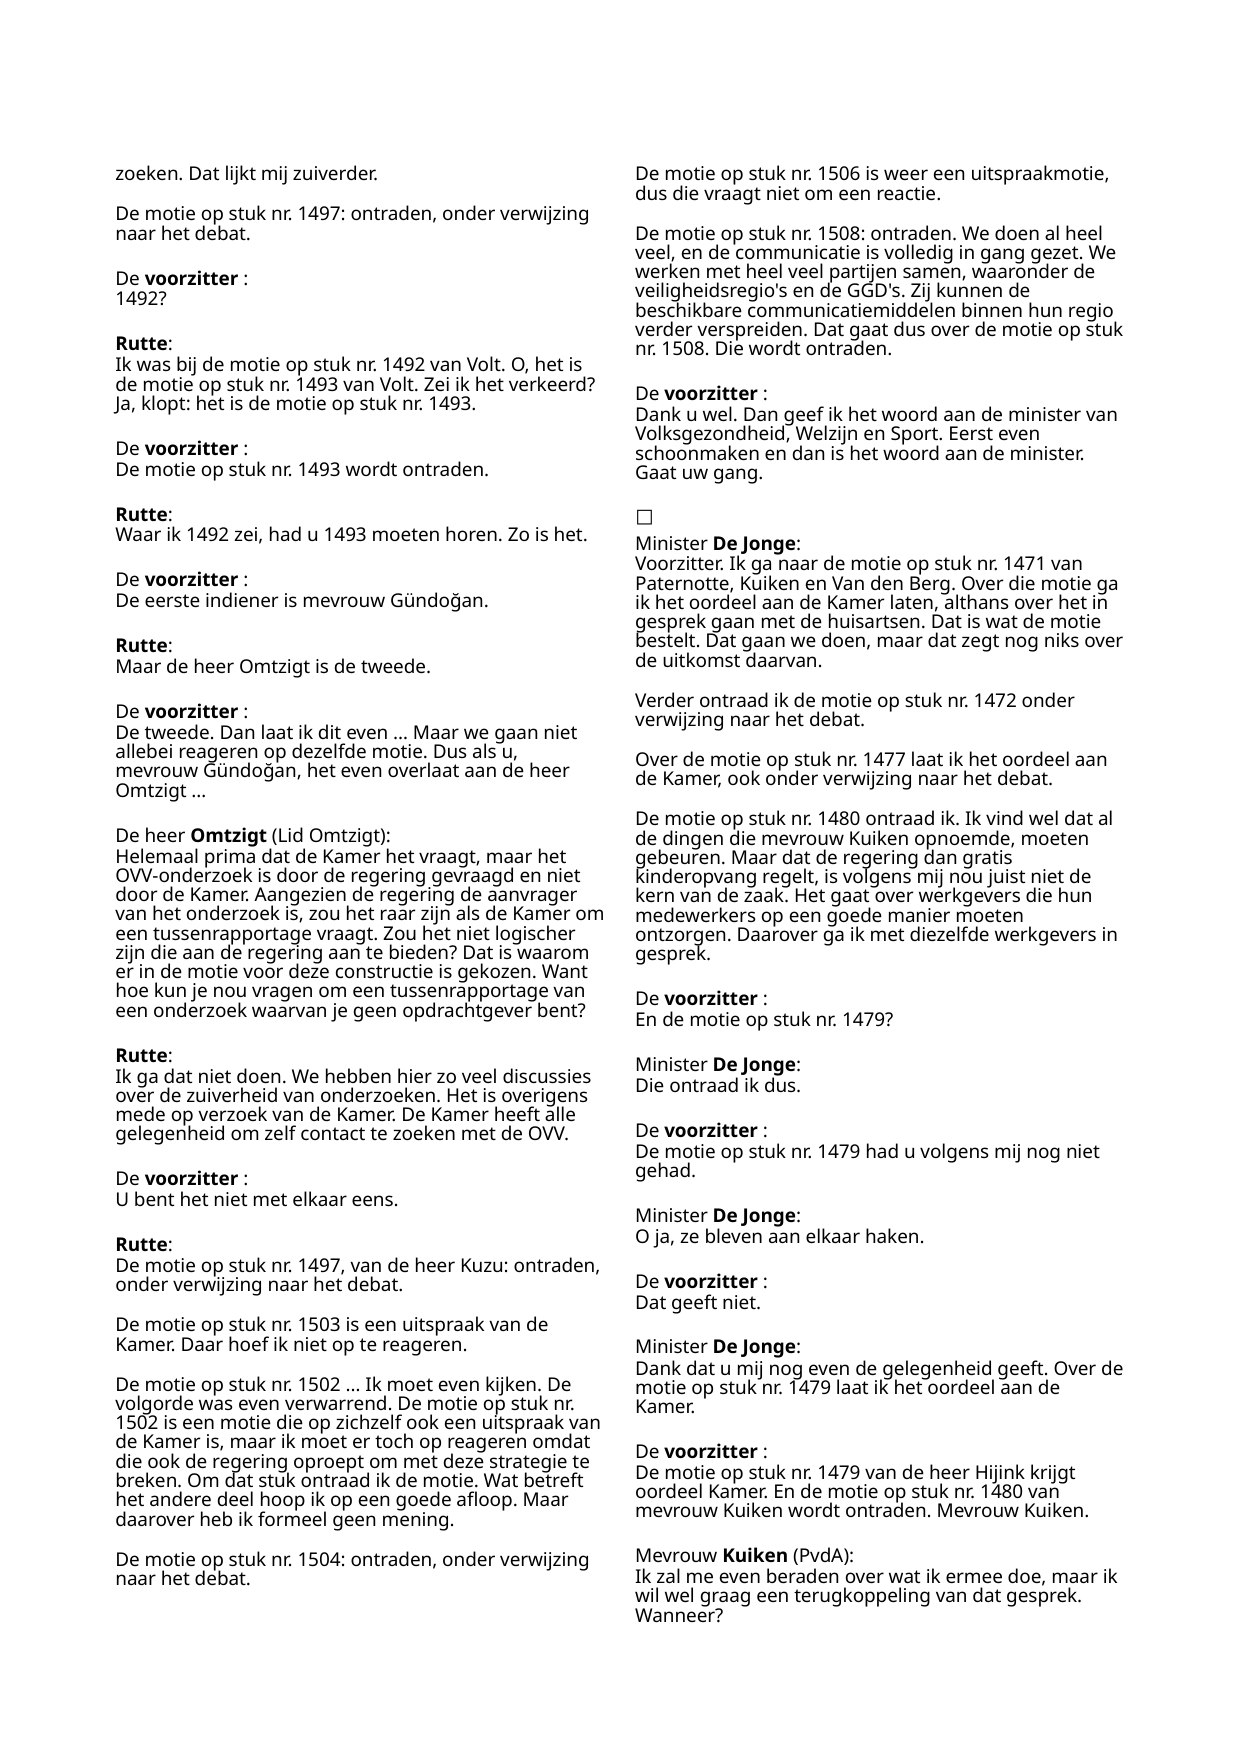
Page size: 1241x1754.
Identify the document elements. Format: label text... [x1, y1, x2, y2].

text De motie op stuk nr. 1504: ontraden, onder verwijzing naar het debat. [115, 1551, 605, 1589]
text 1492? [115, 290, 605, 310]
text De voorzitter : [635, 1268, 1125, 1294]
text Dank u wel. Dan geef ik het woord aan de minister van Volksgezondheid, Welzijn en Sport. Eerst even schoonmaken en dan is het woord aan de minister. Gaat uw gang. [635, 406, 1125, 483]
text De motie op stuk nr. 1503 is een uitspraak van de Kamer. Daar hoef ik niet op te reageren. [115, 1316, 605, 1355]
text De voorzitter : [635, 985, 1125, 1011]
text Rutte: [115, 1231, 605, 1257]
text Rutte: [115, 1042, 605, 1068]
text Verder ontraad ik de motie op stuk nr. 1472 onder verwijzing naar het debat. [635, 692, 1125, 730]
text Voorzitter. Ik ga naar de motie op stuk nr. 1471 van Paternotte, Kuiken en Van den Berg. Over die motie ga ik het oordeel aan de Kamer laten, althans over het in gesprek gaan met de huisartsen. Dat is wat de motie bestelt. Dat gaan we doen, maar dat zegt nog niks over de uitkomst daarvan. [635, 555, 1125, 671]
text U bent het niet met elkaar eens. [115, 1191, 605, 1211]
text De motie op stuk nr. 1480 ontraad ik. Ik vind wel dat al de dingen die mevrouw Kuiken opnoemde, moeten gebeuren. Maar dat de regering dan gratis kinderopvang regelt, is volgens mij nou juist niet de kern van de zaak. Het gaat over werkgevers die hun medewerkers op een goede manier moeten ontzorgen. Daarover ga ik met diezelfde werkgevers in gesprek. [635, 810, 1125, 964]
text Minister De Jonge: [635, 1334, 1125, 1359]
text De motie op stuk nr. 1493 wordt ontraden. [115, 461, 605, 480]
text Mevrouw Kuiken (PvdA): [635, 1542, 1125, 1568]
text De voorzitter : [115, 265, 605, 290]
text De voorzitter : [115, 698, 605, 724]
text De voorzitter : [115, 1166, 605, 1191]
text De motie op stuk nr. 1479 van de heer Hijink krijgt oordeel Kamer. En de motie op stuk nr. 1480 van mevrouw Kuiken wordt ontraden. Mevrouw Kuiken. [635, 1464, 1125, 1522]
text Rutte: [115, 331, 605, 356]
text De tweede. Dan laat ik dit even … Maar we gaan niet allebei reageren op dezelfde motie. Dus als u, mevrouw Gündoğan, het even overlaat aan de heer Omtzigt … [115, 724, 605, 801]
text Waar ik 1492 zei, had u 1493 moeten horen. Zo is het. [115, 526, 605, 546]
text De heer Omtzigt (Lid Omtzigt): [115, 822, 605, 848]
text Maar de heer Omtzigt is de tweede. [115, 658, 605, 677]
text Minister De Jonge: [635, 1202, 1125, 1228]
text De motie op stuk nr. 1497: ontraden, onder verwijzing naar het debat. [115, 205, 605, 244]
text De motie op stuk nr. 1479 had u volgens mij nog niet gehad. [635, 1143, 1125, 1181]
text O ja, ze bleven aan elkaar haken. [635, 1228, 1125, 1247]
text Die ontraad ik dus. [635, 1077, 1125, 1096]
text De motie op stuk nr. 1508: ontraden. We doen al heel veel, en de communicatie is volledig in gang gezet. We werken met heel veel partijen samen, waaronder de veiligheidsregio's en de GGD's. Zij kunnen de beschikbare communicatiemiddelen binnen hun regio verder verspreiden. Dat gaat dus over de motie op stuk nr. 1508. Die wordt ontraden. [635, 224, 1125, 359]
text De voorzitter : [635, 380, 1125, 406]
text Rutte: [115, 501, 605, 526]
text De voorzitter : [635, 1117, 1125, 1143]
text De voorzitter : [115, 567, 605, 592]
text De voorzitter : [635, 1438, 1125, 1464]
text Ik was bij de motie op stuk nr. 1492 van Volt. O, het is de motie op stuk nr. 1493 van Volt. Zei ik het verkeerd? Ja, klopt: het is de motie op stuk nr. 1493. [115, 356, 605, 414]
text En de motie op stuk nr. 1479? [635, 1011, 1125, 1030]
text Ik zal me even beraden over wat ik ermee doe, maar ik wil wel graag een terugkoppeling van dat gesprek. Wanneer? [635, 1568, 1125, 1626]
text ⬜ [635, 504, 1125, 530]
text Minister De Jonge: [635, 1051, 1125, 1077]
text zoeken. Dat lijkt mij zuiverder. [115, 165, 605, 184]
text Minister De Jonge: [635, 530, 1125, 555]
text Dat geeft niet. [635, 1294, 1125, 1313]
text De motie op stuk nr. 1497, van de heer Kuzu: ontraden, onder verwijzing naar het debat. [115, 1257, 605, 1296]
text Ik ga dat niet doen. We hebben hier zo veel discussies over de zuiverheid van onderzoeken. Het is overigens mede op verzoek van de Kamer. De Kamer heeft alle gelegenheid om zelf contact te zoeken met de OVV. [115, 1068, 605, 1145]
text Rutte: [115, 632, 605, 658]
text Dank dat u mij nog even de gelegenheid geeft. Over de motie op stuk nr. 1479 laat ik het oordeel aan de Kamer. [635, 1359, 1125, 1417]
text Over de motie op stuk nr. 1477 laat ik het oordeel aan de Kamer, ook onder verwijzing naar het debat. [635, 751, 1125, 789]
text De eerste indiener is mevrouw Gündoğan. [115, 592, 605, 612]
text Helemaal prima dat de Kamer het vraagt, maar het OVV-onderzoek is door de regering gevraagd en niet door de Kamer. Aangezien de regering de aanvrager van het onderzoek is, zou het raar zijn als de Kamer om een tussenrapportage vraagt. Zou het niet logischer zijn die aan de regering aan te bieden? Dat is waarom er in de motie voor deze constructie is gekozen. Want hoe kun je nou vragen om een tussenrapportage van een onderzoek waarvan je geen opdrachtgever bent? [115, 848, 605, 1021]
text De motie op stuk nr. 1502 … Ik moet even kijken. De volgorde was even verwarrend. De motie op stuk nr. 1502 is een motie die op zichzelf ook een uitspraak van de Kamer is, maar ik moet er toch op reageren omdat die ook de regering oproept om met deze strategie te breken. Om dat stuk ontraad ik de motie. Wat betreft het andere deel hoop ik op een goede afloop. Maar daarover heb ik formeel geen mening. [115, 1376, 605, 1530]
text De voorzitter : [115, 435, 605, 461]
text De motie op stuk nr. 1506 is weer een uitspraakmotie, dus die vraagt niet om een reactie. [635, 165, 1125, 204]
